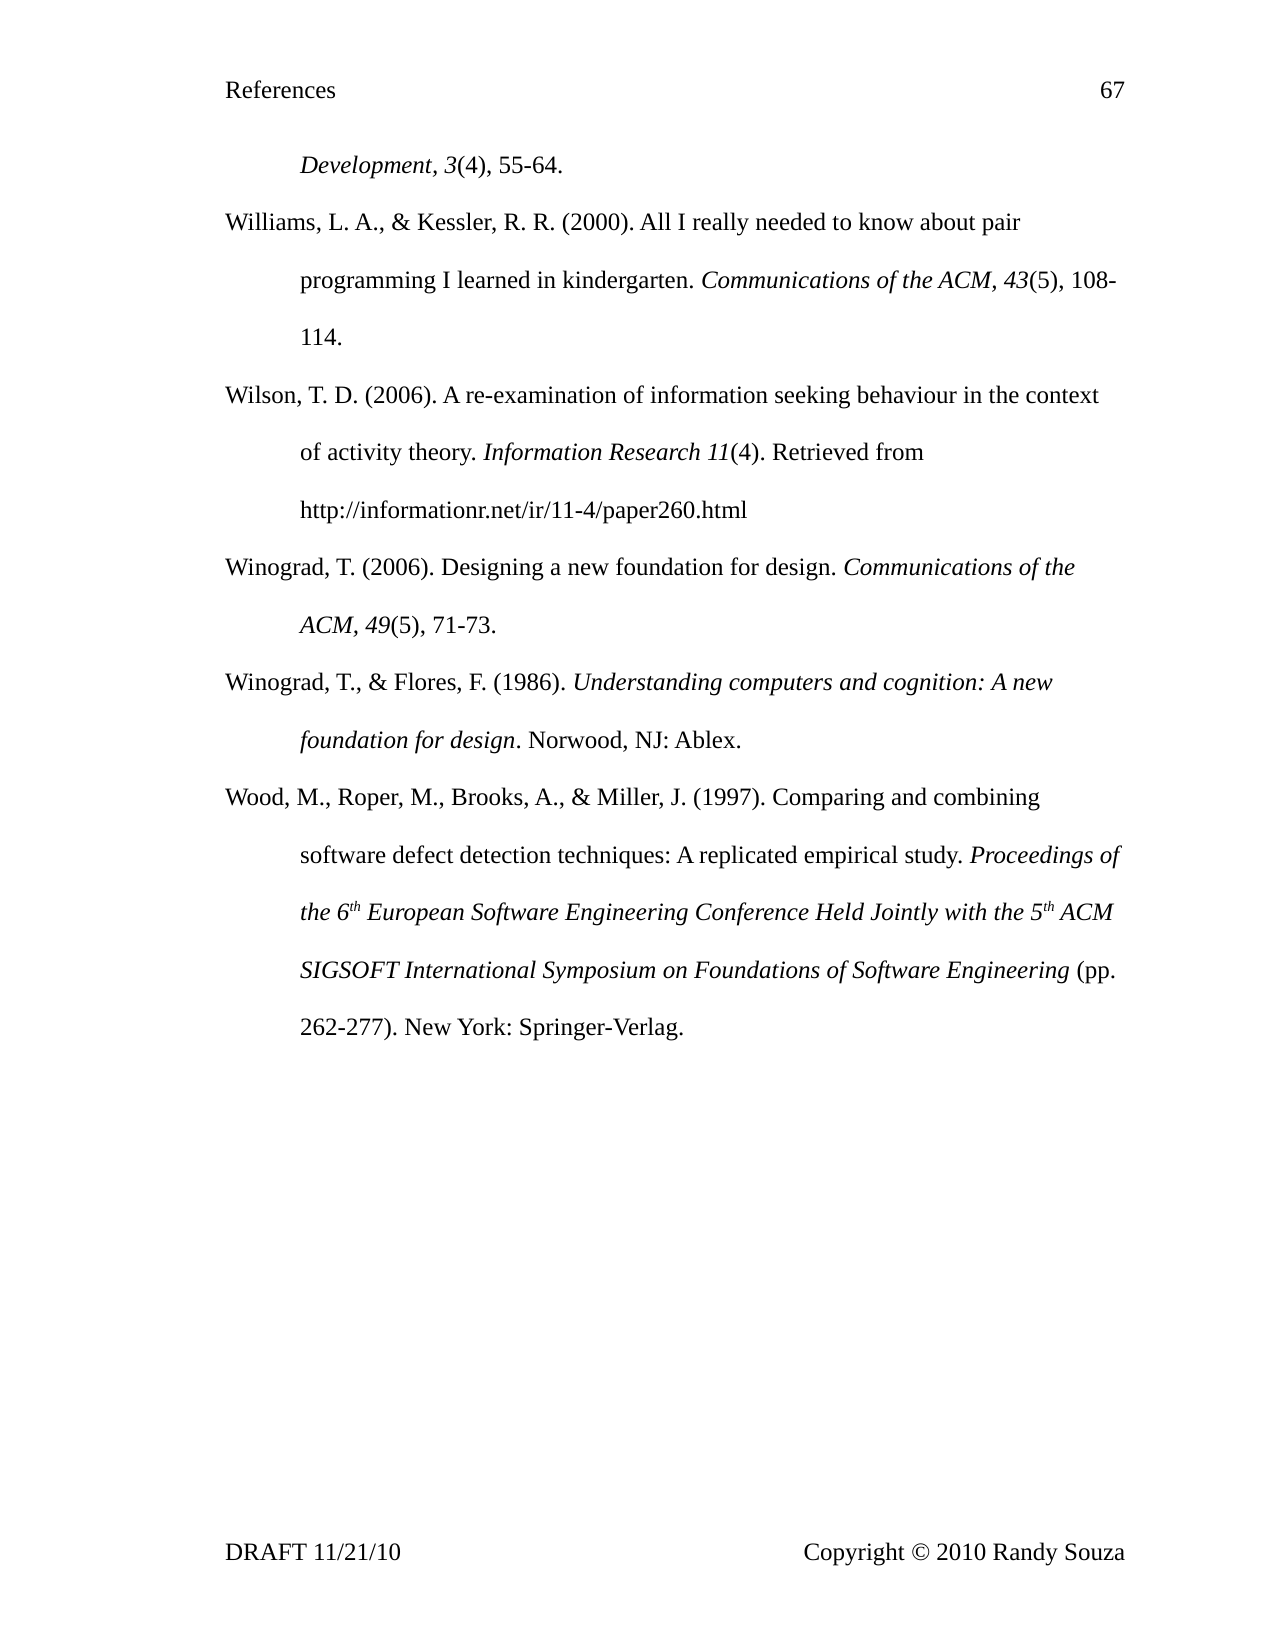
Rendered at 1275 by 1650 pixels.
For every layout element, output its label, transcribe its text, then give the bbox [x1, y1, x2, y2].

text Winograd, T., & Flores, F. (1986). Understanding computers and cognition: A new foundation for design. Norwood, NJ: Ablex. [225, 667, 1125, 754]
text Wilson, T. D. (2006). A re-examination of information seeking behaviour in the context of activity theory. Information Research 11(4). Retrieved from http://informationr.net/ir/11-4/paper260.html [225, 380, 1125, 524]
text Williams, L. A., & Kessler, R. R. (2000). All I really needed to know about pair programming I learned in kindergarten. Communications of the ACM, 43(5), 108-114. [225, 207, 1125, 351]
text Winograd, T. (2006). Designing a new foundation for design. Communications of the ACM, 49(5), 71-73. [225, 552, 1125, 639]
text Wood, M., Roper, M., Brooks, A., & Miller, J. (1997). Comparing and combining software defect detection techniques: A replicated empirical study. Proceedings of the 6th European Software Engineering Conference Held Jointly with the 5th ACM SIGSOFT International Symposium on Foundations of Software Engineering (pp. 262-277). New York: Springer-Verlag. [225, 782, 1125, 1041]
text Development, 3(4), 55-64. [225, 150, 1125, 179]
